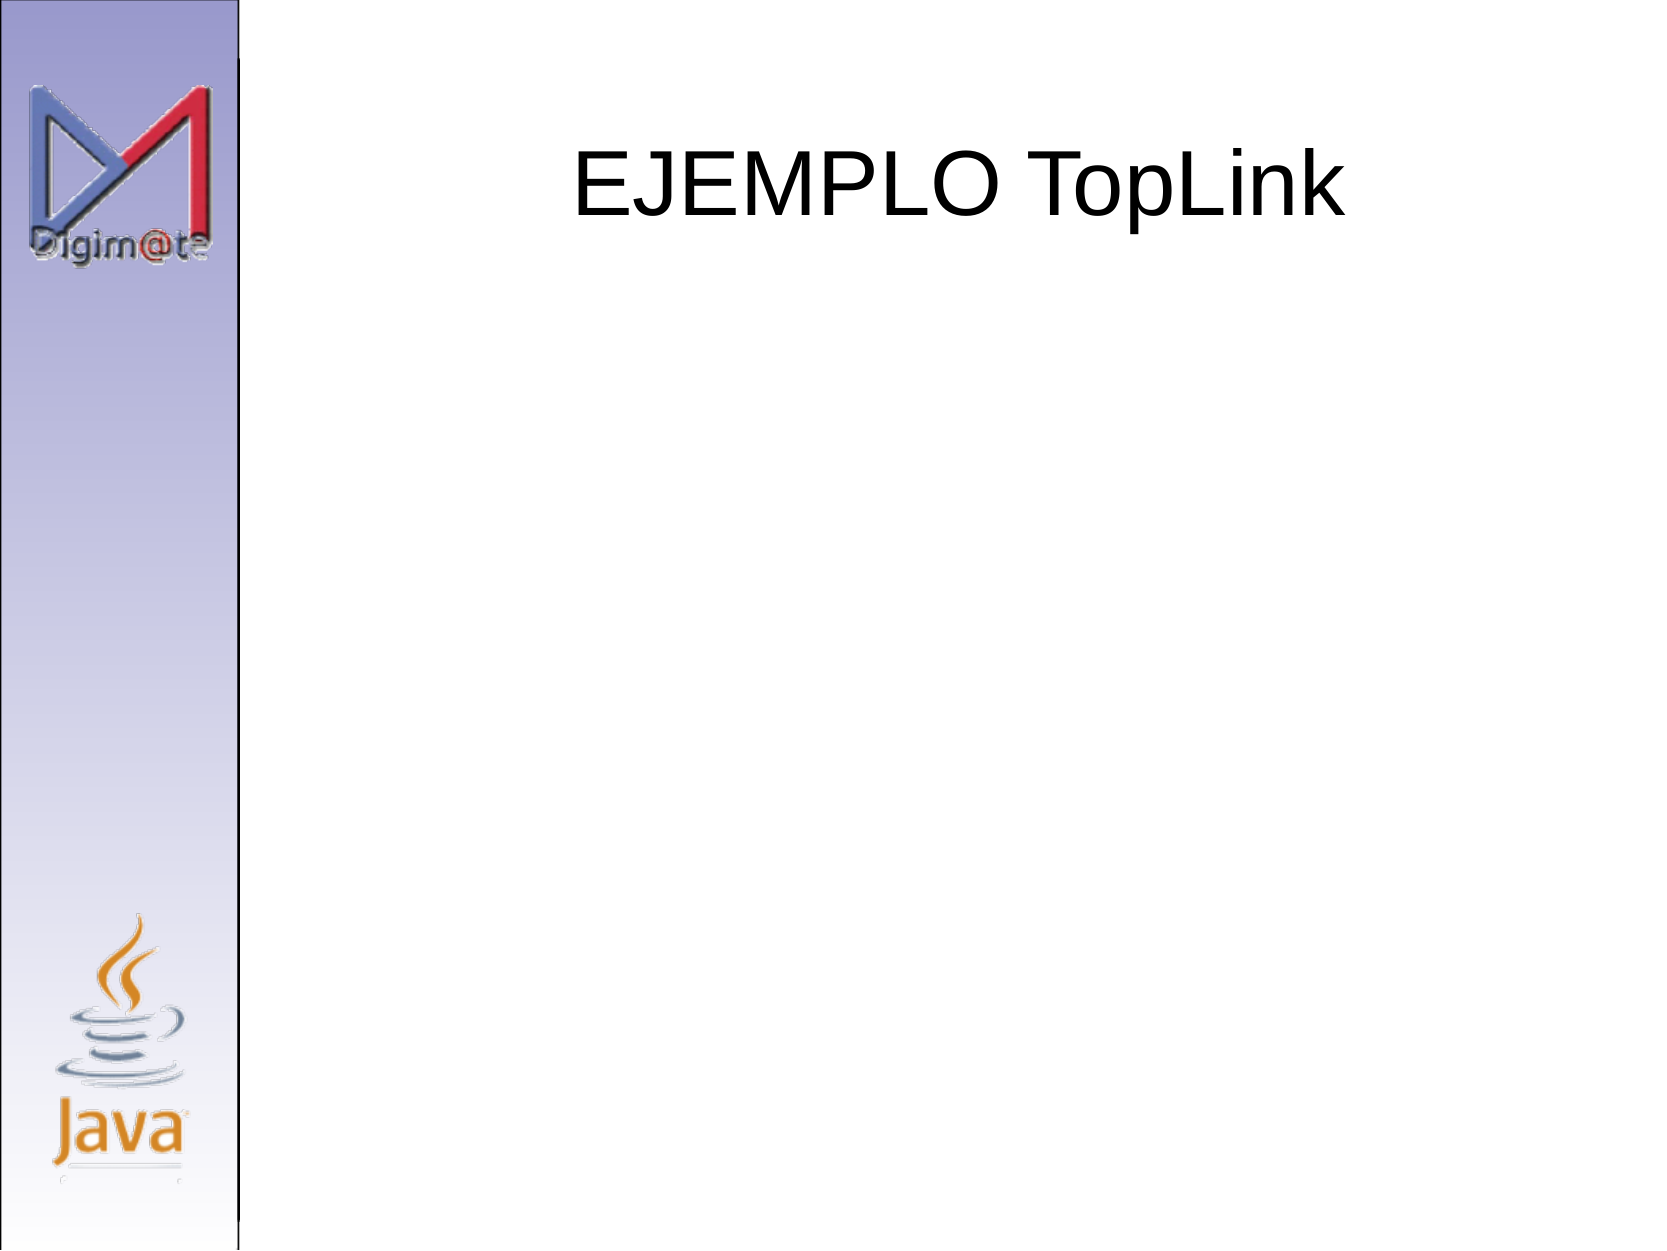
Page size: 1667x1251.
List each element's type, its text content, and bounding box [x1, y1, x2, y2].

title EJEMPLO TopLink [267, 65, 1650, 281]
picture [0, 0, 1667, 1250]
